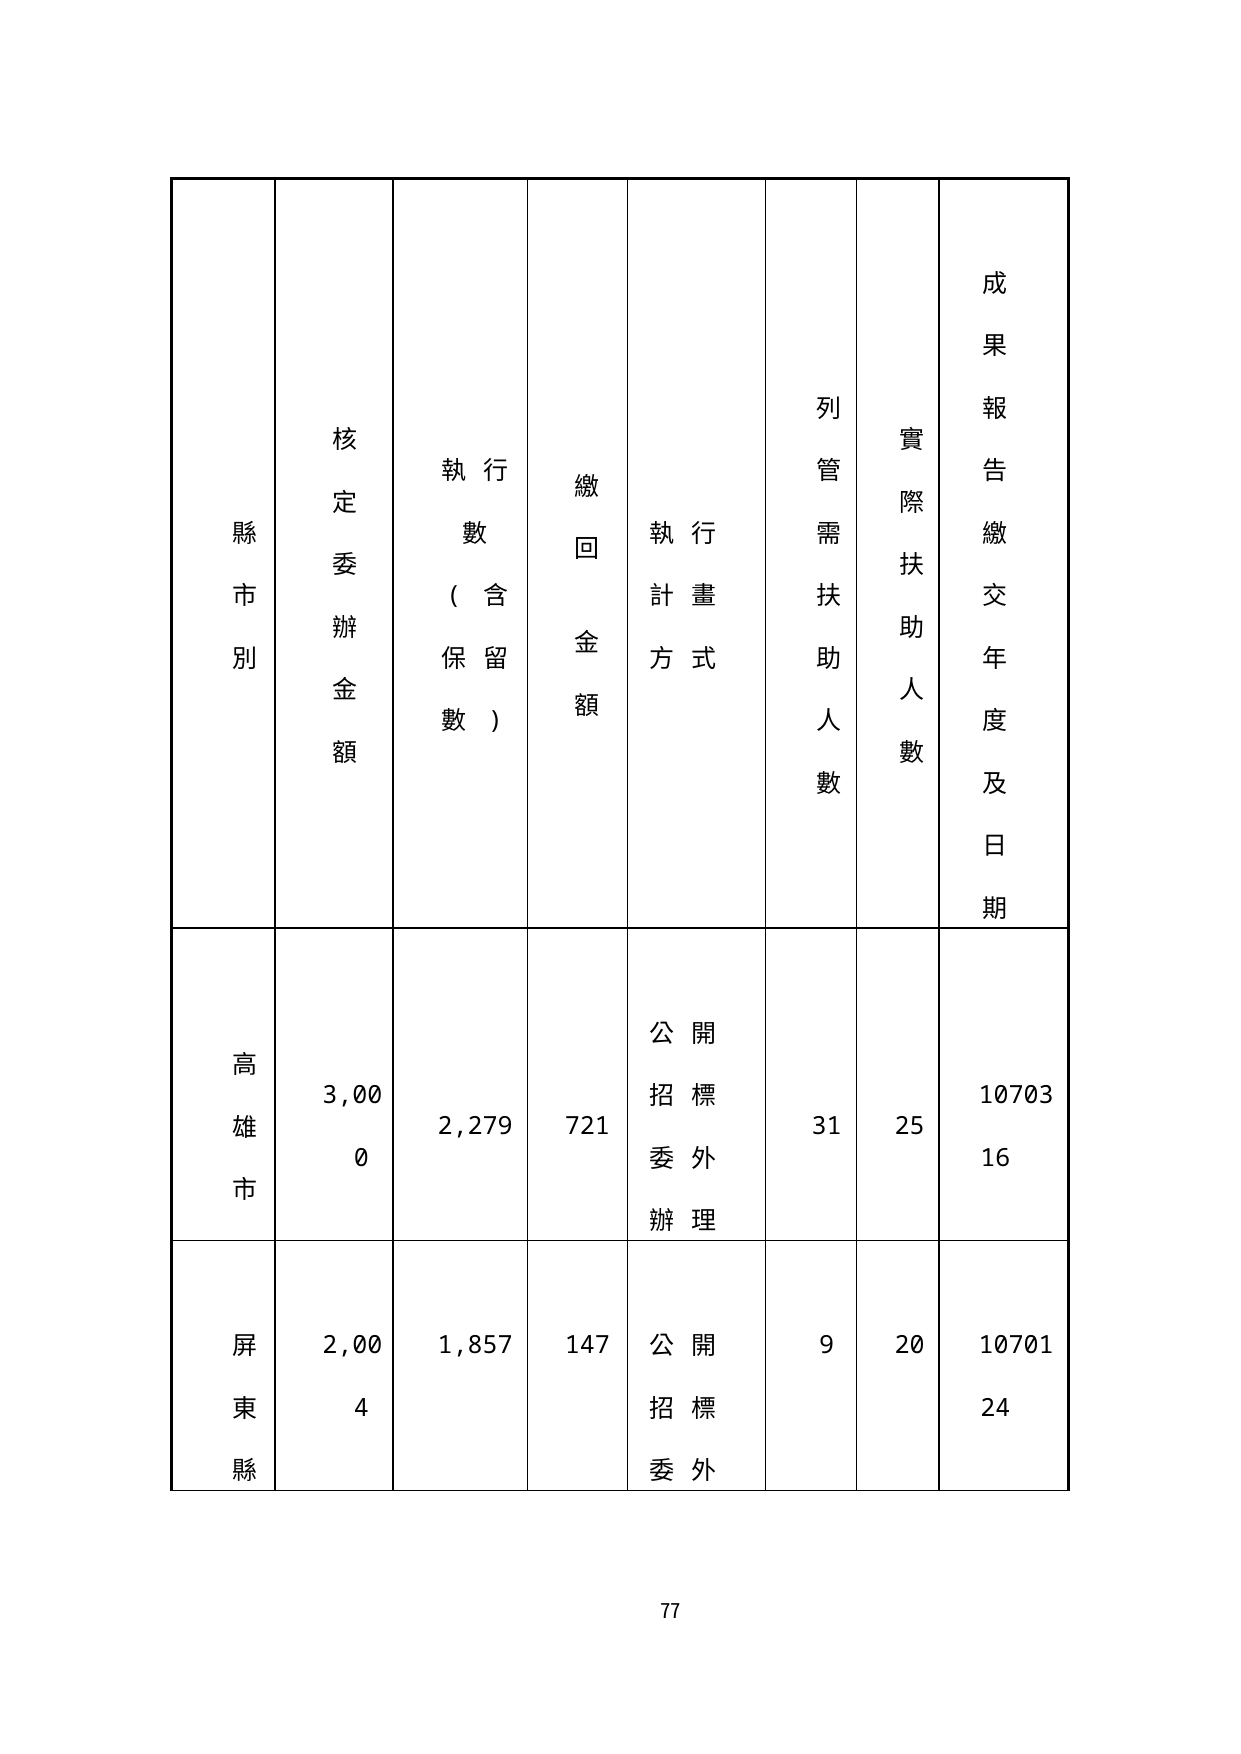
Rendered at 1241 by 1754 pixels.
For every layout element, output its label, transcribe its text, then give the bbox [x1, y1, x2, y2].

table_cell 高雄市 [173, 929, 274, 1240]
table_header 繳回 金額 [528, 180, 627, 927]
table_header 縣市別 [173, 180, 274, 927]
table_cell 1070124 [940, 1241, 1067, 1490]
table_header 列管需扶助人數 [766, 180, 856, 927]
table_cell 9 [766, 1241, 856, 1490]
table_header 核定委辦金額 [276, 180, 392, 927]
table_cell 2,279 [394, 929, 527, 1240]
table_cell 147 [528, 1241, 627, 1490]
table_cell 25 [857, 929, 938, 1240]
table_cell 20 [857, 1241, 938, 1490]
table_cell 1070316 [940, 929, 1067, 1240]
table_cell 2,004 [276, 1241, 392, 1490]
table_header 成果報告繳交年度及日期 [940, 180, 1067, 927]
table_cell 公開招標委外 [628, 1241, 765, 1490]
table_cell 1,857 [394, 1241, 527, 1490]
table_header 執行計畫方式 [628, 180, 765, 927]
table_header 實際扶助人數 [857, 180, 938, 927]
table_cell 31 [766, 929, 856, 1240]
table_header 執行數 (含保留數) [394, 180, 527, 927]
table_cell 公開招標委外辦理 [628, 929, 765, 1240]
table_cell 屏東縣 [173, 1241, 274, 1490]
table_cell 721 [528, 929, 627, 1240]
table_cell 3,000 [276, 929, 392, 1240]
